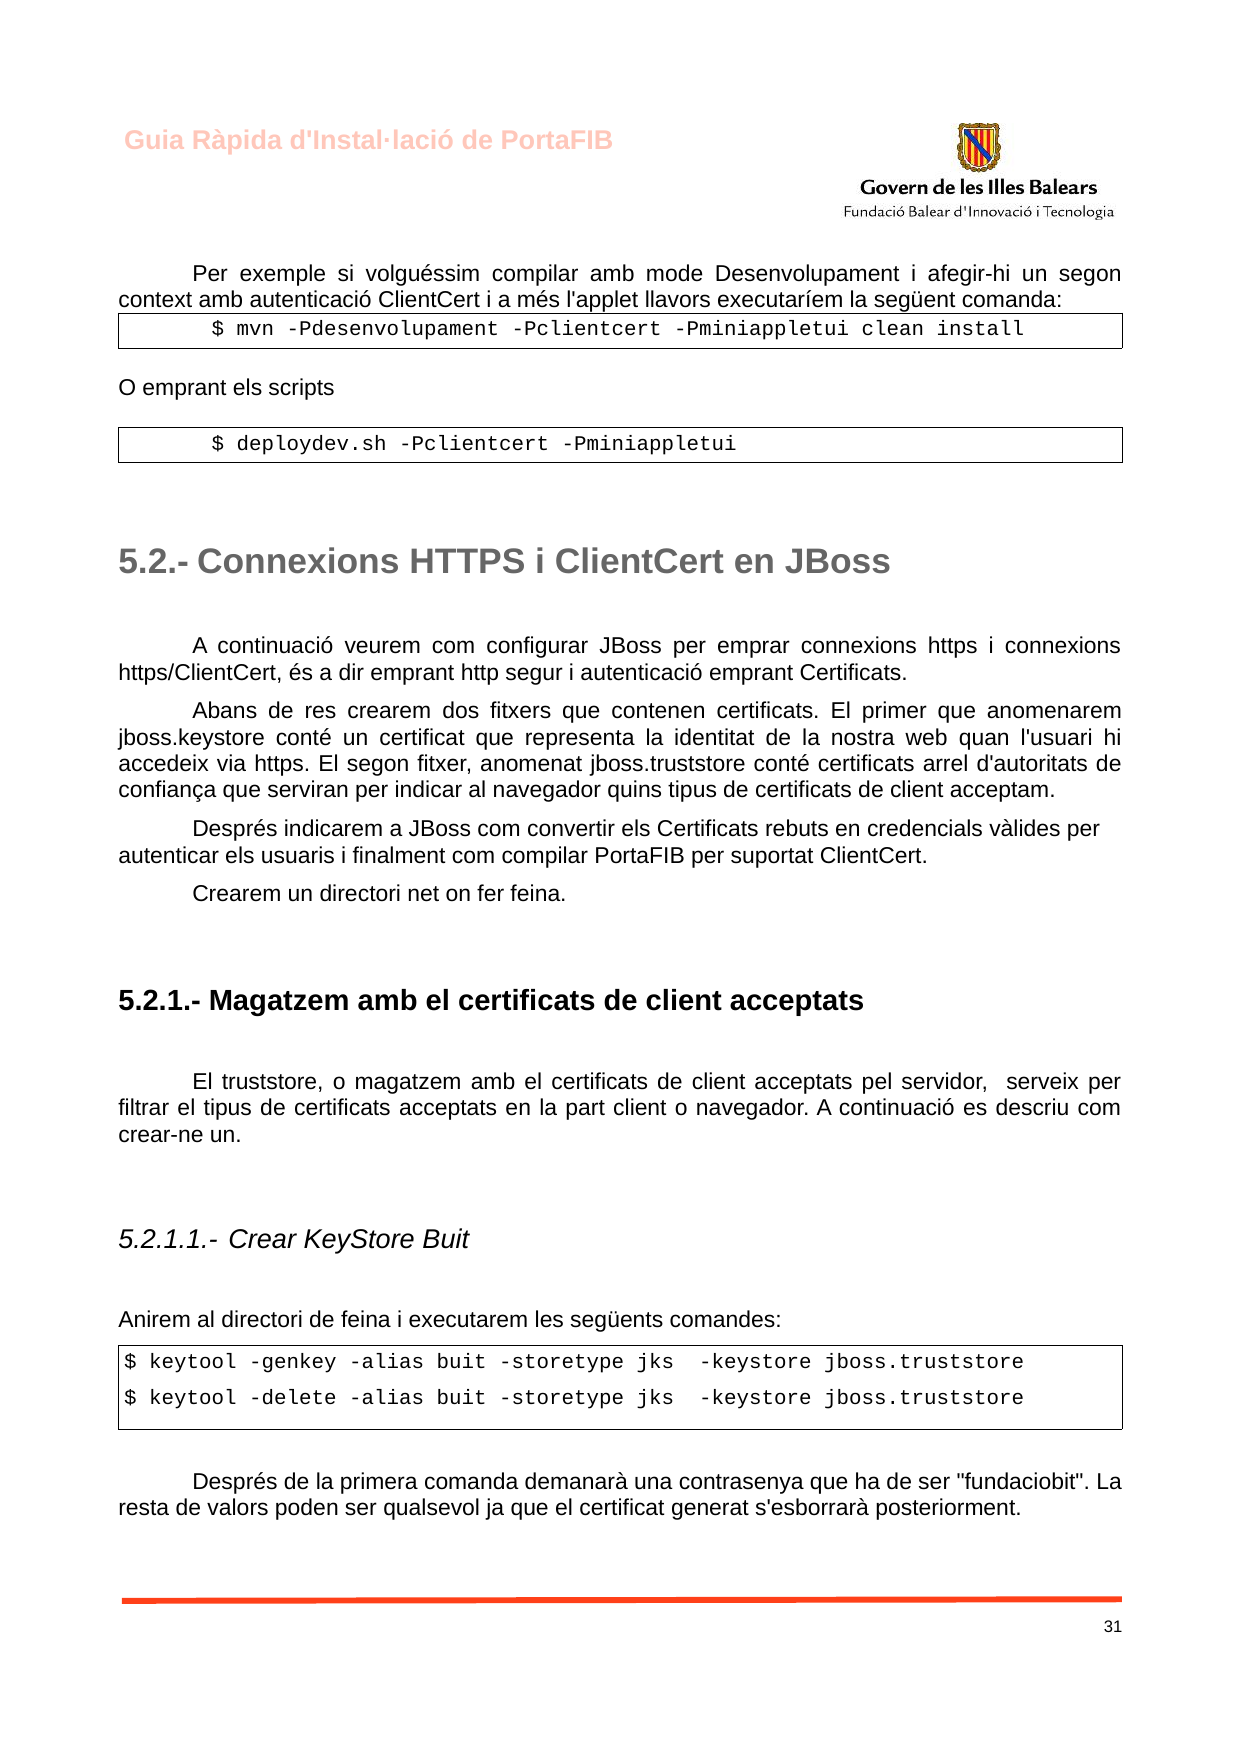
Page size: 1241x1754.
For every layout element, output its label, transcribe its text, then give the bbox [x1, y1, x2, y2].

text A continuació veurem com configurar JBoss per emprar connexions https i connexions https/ClientCert, és a dir emprant http segur i autenticació emprant Certificats. [118, 632, 1122, 685]
text O emprant els scripts [118, 374, 1122, 401]
text Crearem un directori net on fer feina. [118, 880, 1122, 907]
table_header $ deploydev.sh -Pclientcert -Pminiappletui [119, 428, 1122, 462]
text Després de la primera comanda demanarà una contrasenya que ha de ser "fundaciobit". La resta de valors poden ser qualsevol ja que el certificat generat s'esborrarà posteriorment. [118, 1468, 1122, 1520]
text Per exemple si volguéssim compilar amb mode Desenvolupament i afegir-hi un segon context amb autenticació ClientCert i a més l'applet llavors executaríem la següent comanda: [118, 260, 1122, 313]
picture [840, 123, 1117, 220]
text Anirem al directori de feina i executarem les següents comandes: [118, 1306, 1122, 1332]
subtitle Crear KeyStore Buit [118, 1223, 1122, 1255]
table_header $ mvn -Pdesenvolupament -Pclientcert -Pminiappletui clean install [119, 314, 1122, 348]
subtitle Connexions HTTPS i ClientCert en JBoss [118, 540, 1122, 581]
text Després indicarem a JBoss com convertir els Certificats rebuts en credencials vàlides per autenticar els usuaris i finalment com compilar PortaFIB per suportat ClientCert. [118, 815, 1122, 868]
subtitle Magatzem amb el certificats de client acceptats [118, 983, 1122, 1017]
table_header $ keytool -genkey -alias buit -storetype jks -keystore jboss.truststore $ keytool -delete -alias buit -storetype jks -keystore jboss.truststore [119, 1346, 1122, 1429]
text Abans de res crearem dos fitxers que contenen certificats. El primer que anomenarem jboss.keystore conté un certificat que representa la identitat de la nostra web quan l'usuari hi accedeix via https. El segon fitxer, anomenat jboss.truststore conté certificats arrel d'autoritats de confiança que serviran per indicar al navegador quins tipus de certificats de client acceptam. [118, 697, 1122, 803]
text El truststore, o magatzem amb el certificats de client acceptats pel servidor, serveix per filtrar el tipus de certificats acceptats en la part client o navegador. A continuació es descriu com crear-ne un. [118, 1068, 1122, 1147]
